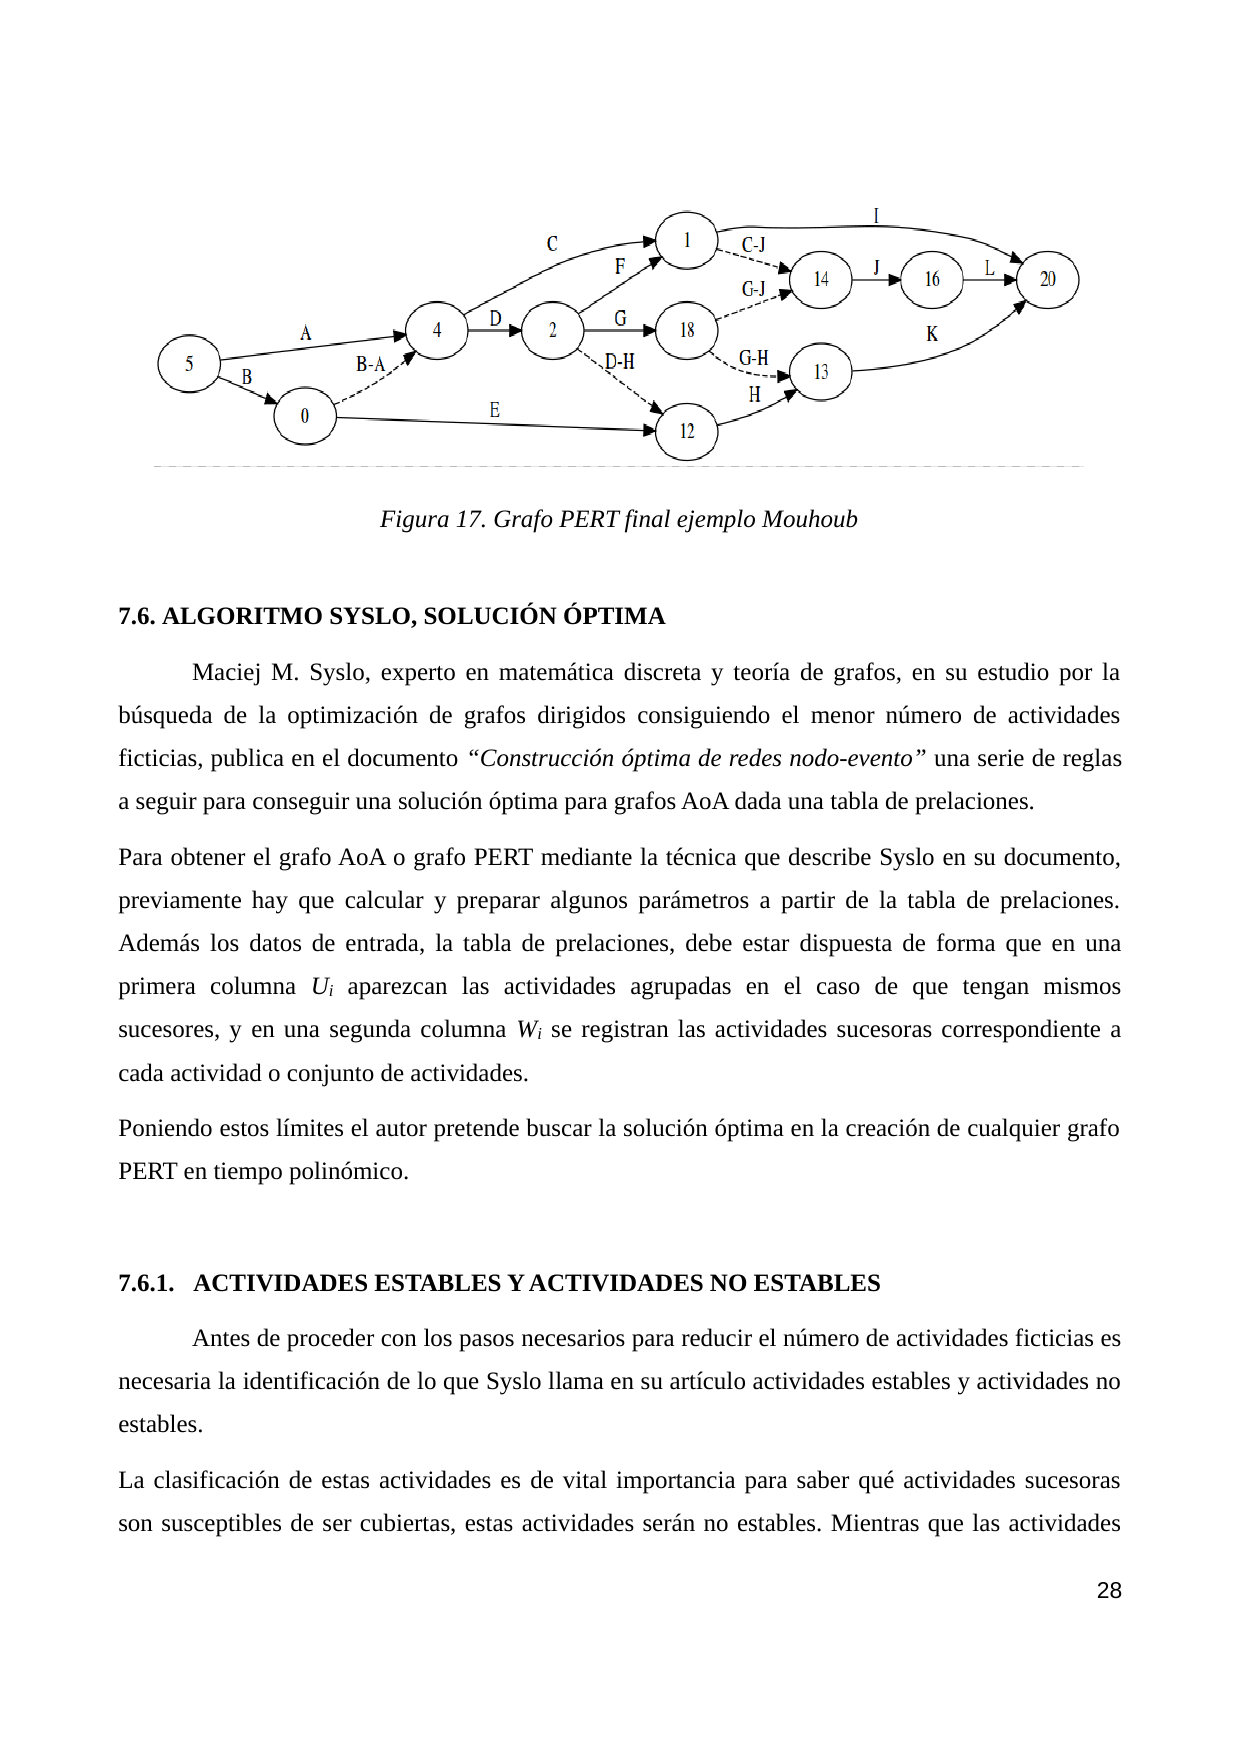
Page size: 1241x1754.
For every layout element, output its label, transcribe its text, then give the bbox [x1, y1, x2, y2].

text 7.6. ALGORITMO SYSLO, SOLUCIÓN ÓPTIMA [118, 601, 1122, 630]
text Figura 17. Grafo PERT final ejemplo Mouhoub [118, 504, 1122, 533]
text Para obtener el grafo AoA o grafo PERT mediante la técnica que describe Syslo en su documento, previamente hay que calcular y preparar algunos parámetros a partir de la tabla de prelaciones. Además los datos de entrada, la tabla de prelaciones, debe estar dispuesta de forma que en una primera columna Ui aparezcan las actividades agrupadas en el caso de que tengan mismos sucesores, y en una segunda columna Wi se registran las actividades sucesoras correspondiente a cada actividad o conjunto de actividades. [118, 842, 1122, 1086]
list ACTIVIDADES ESTABLES Y ACTIVIDADES NO ESTABLES [118, 1268, 1122, 1296]
text Antes de proceder con los pasos necesarios para reducir el número de actividades ficticias es necesaria la identificación de lo que Syslo llama en su artículo actividades estables y actividades no estables. [118, 1323, 1122, 1438]
text La clasificación de estas actividades es de vital importancia para saber qué actividades sucesoras son susceptibles de ser cubiertas, estas actividades serán no estables. Mientras que las actividades [118, 1465, 1122, 1537]
picture [152, 177, 1088, 467]
text Maciej M. Syslo, experto en matemática discreta y teoría de grafos, en su estudio por la búsqueda de la optimización de grafos dirigidos consiguiendo el menor número de actividades ficticias, publica en el documento “Construcción óptima de redes nodo-evento” una serie de reglas a seguir para conseguir una solución óptima para grafos AoA dada una tabla de prelaciones. [118, 657, 1122, 815]
text Poniendo estos límites el autor pretende buscar la solución óptima en la creación de cualquier grafo PERT en tiempo polinómico. [118, 1113, 1122, 1185]
